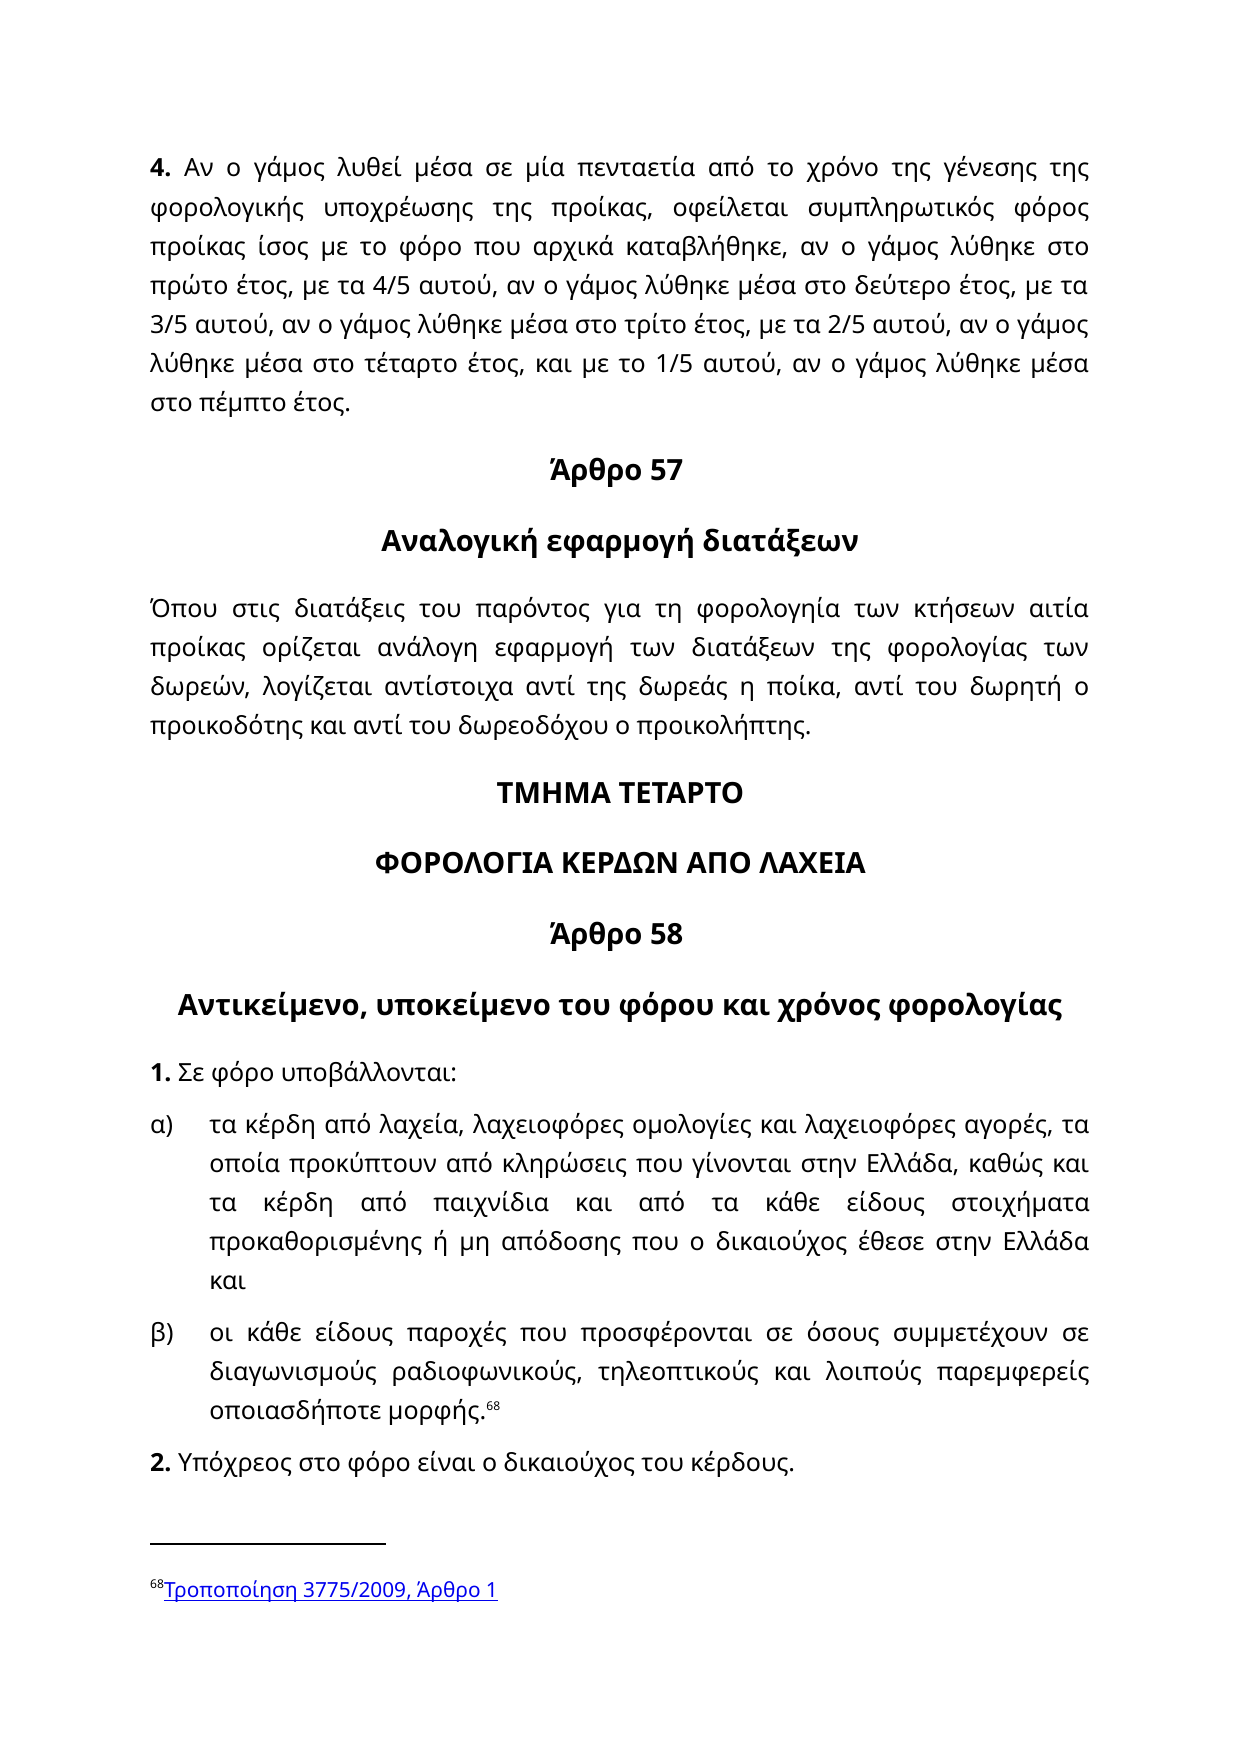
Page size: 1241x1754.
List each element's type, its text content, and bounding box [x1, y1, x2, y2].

subtitle Αντικείμενο, υποκείμενο του φόρου και χρόνος φορολογίας [150, 984, 1090, 1024]
text 4. Αν ο γάμος λυθεί μέσα σε μία πενταετία από το χρόνο της γένεσης της φορολογικής υποχρέωσης της προίκας, οφείλεται συμπληρωτικός φόρος προίκας ίσος με το φόρο που αρχικά καταβλήθηκε, αν ο γάμος λύθηκε στο πρώτο έτος, με τα 4/5 αυτού, αν ο γάμος λύθηκε μέσα στο δεύτερο έτος, με τα 3/5 αυτού, αν ο γάμος λύθηκε μέσα στο τρίτο έτος, με τα 2/5 αυτού, αν ο γάμος λύθηκε μέσα στο τέταρτο έτος, και με το 1/5 αυτού, αν ο γάμος λύθηκε μέσα στο πέμπτο έτος. [150, 150, 1090, 419]
text 1. Σε φόρο υποβάλλονται: [150, 1054, 1090, 1089]
list β) οι κάθε είδους παροχές που προσφέρονται σε όσους συμμετέχουν σε διαγωνισμούς ραδιοφωνικούς, τηλεοπτικούς και λοιπούς παρεμφερείς οποιασδήποτε μορφής. [150, 1314, 1090, 1427]
subtitle Άρθρο 58 [150, 913, 1090, 953]
subtitle Άρθρο 57 [150, 449, 1090, 489]
subtitle Αναλογική εφαρμογή διατάξεων [150, 520, 1090, 559]
subtitle ΦΟΡΟΛΟΓΙΑ ΚΕΡΔΩΝ ΑΠΟ ΛΑΧΕΙΑ [150, 843, 1090, 882]
text Όπου στις διατάξεις του παρόντος για τη φορολογηία των κτήσεων αιτία προίκας ορίζεται ανάλογη εφαρμογή των διατάξεων της φορολογίας των δωρεών, λογίζεται αντίστοιχα αντί της δωρεάς η ποίκα, αντί του δωρητή ο προικοδότης και αντί του δωρεοδόχου ο προικολήπτης. [150, 590, 1090, 742]
text 2. Υπόχρεος στο φόρο είναι ο δικαιούχος του κέρδους. [150, 1444, 1090, 1479]
subtitle ΤΜΗΜΑ ΤΕΤΑΡΤΟ [150, 772, 1090, 812]
text Τροποποίηση 3775/2009, Άρθρο 1 [150, 1576, 1090, 1604]
list α) τα κέρδη από λαχεία, λαχειοφόρες ομολογίες και λαχειοφόρες αγορές, τα οποία προκύπτουν από κληρώσεις που γίνονται στην Ελλάδα, καθώς και τα κέρδη από παιχνίδια και από τα κάθε είδους στοιχήματα προκαθορισμένης ή μη απόδοσης που ο δικαιούχος έθεσε στην Ελλάδα και [150, 1106, 1090, 1297]
